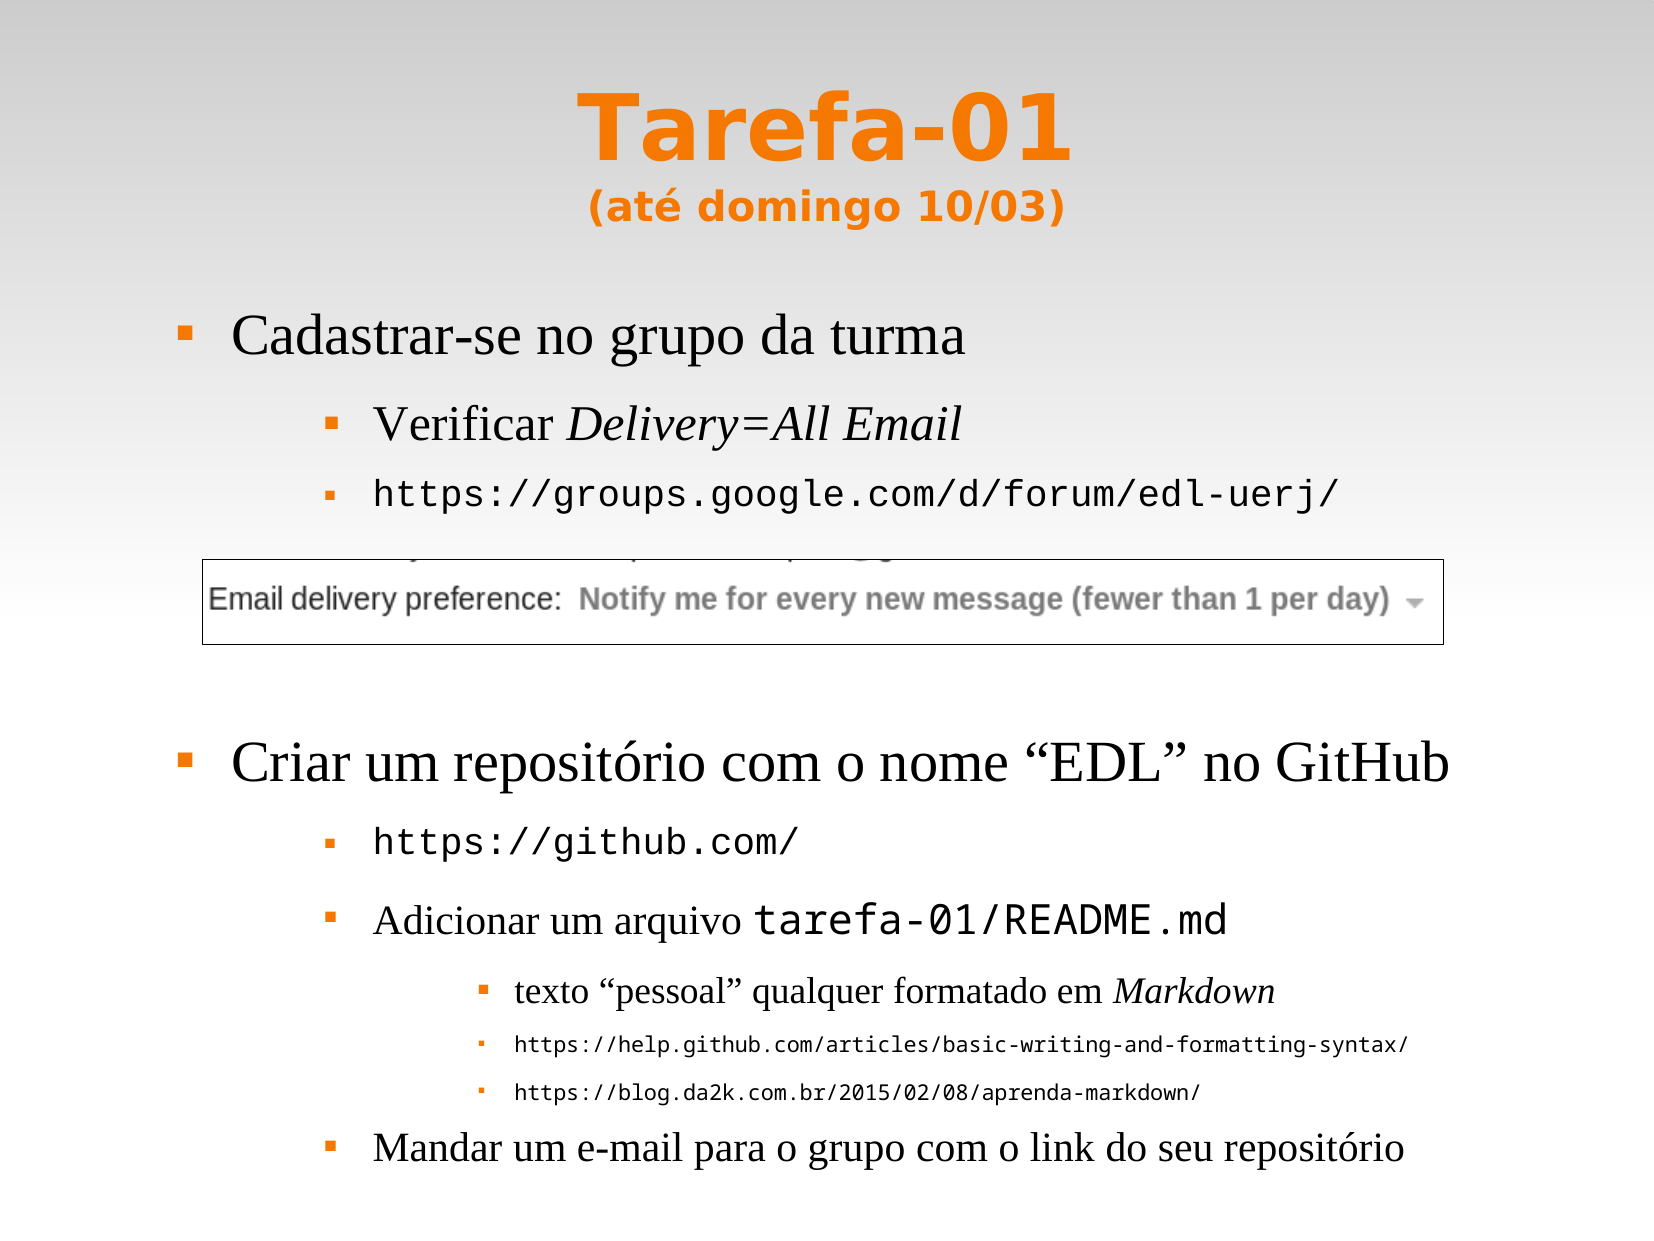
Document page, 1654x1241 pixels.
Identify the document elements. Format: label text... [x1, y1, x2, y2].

list Cadastrar-se no grupo da turma Verificar Delivery=All Email https://groups.google.com/d/forum/edl-uerj/ Criar um repositório com o nome “EDL” no GitHub https://github.com/ Adicionar um arquivo tarefa-01/README.md texto “pessoal” qualquer formatado em Markdown https://help.github.com/articles/basic-writing-and-formatting-syntax/ https://blog.da2k.com.br/2015/02/08/aprenda-markdown/ Mandar um e-mail para o grupo com o link do seu repositório [89, 302, 1463, 1222]
picture [202, 559, 1444, 645]
title Tarefa-01 (até domingo 10/03) [82, 49, 1571, 257]
